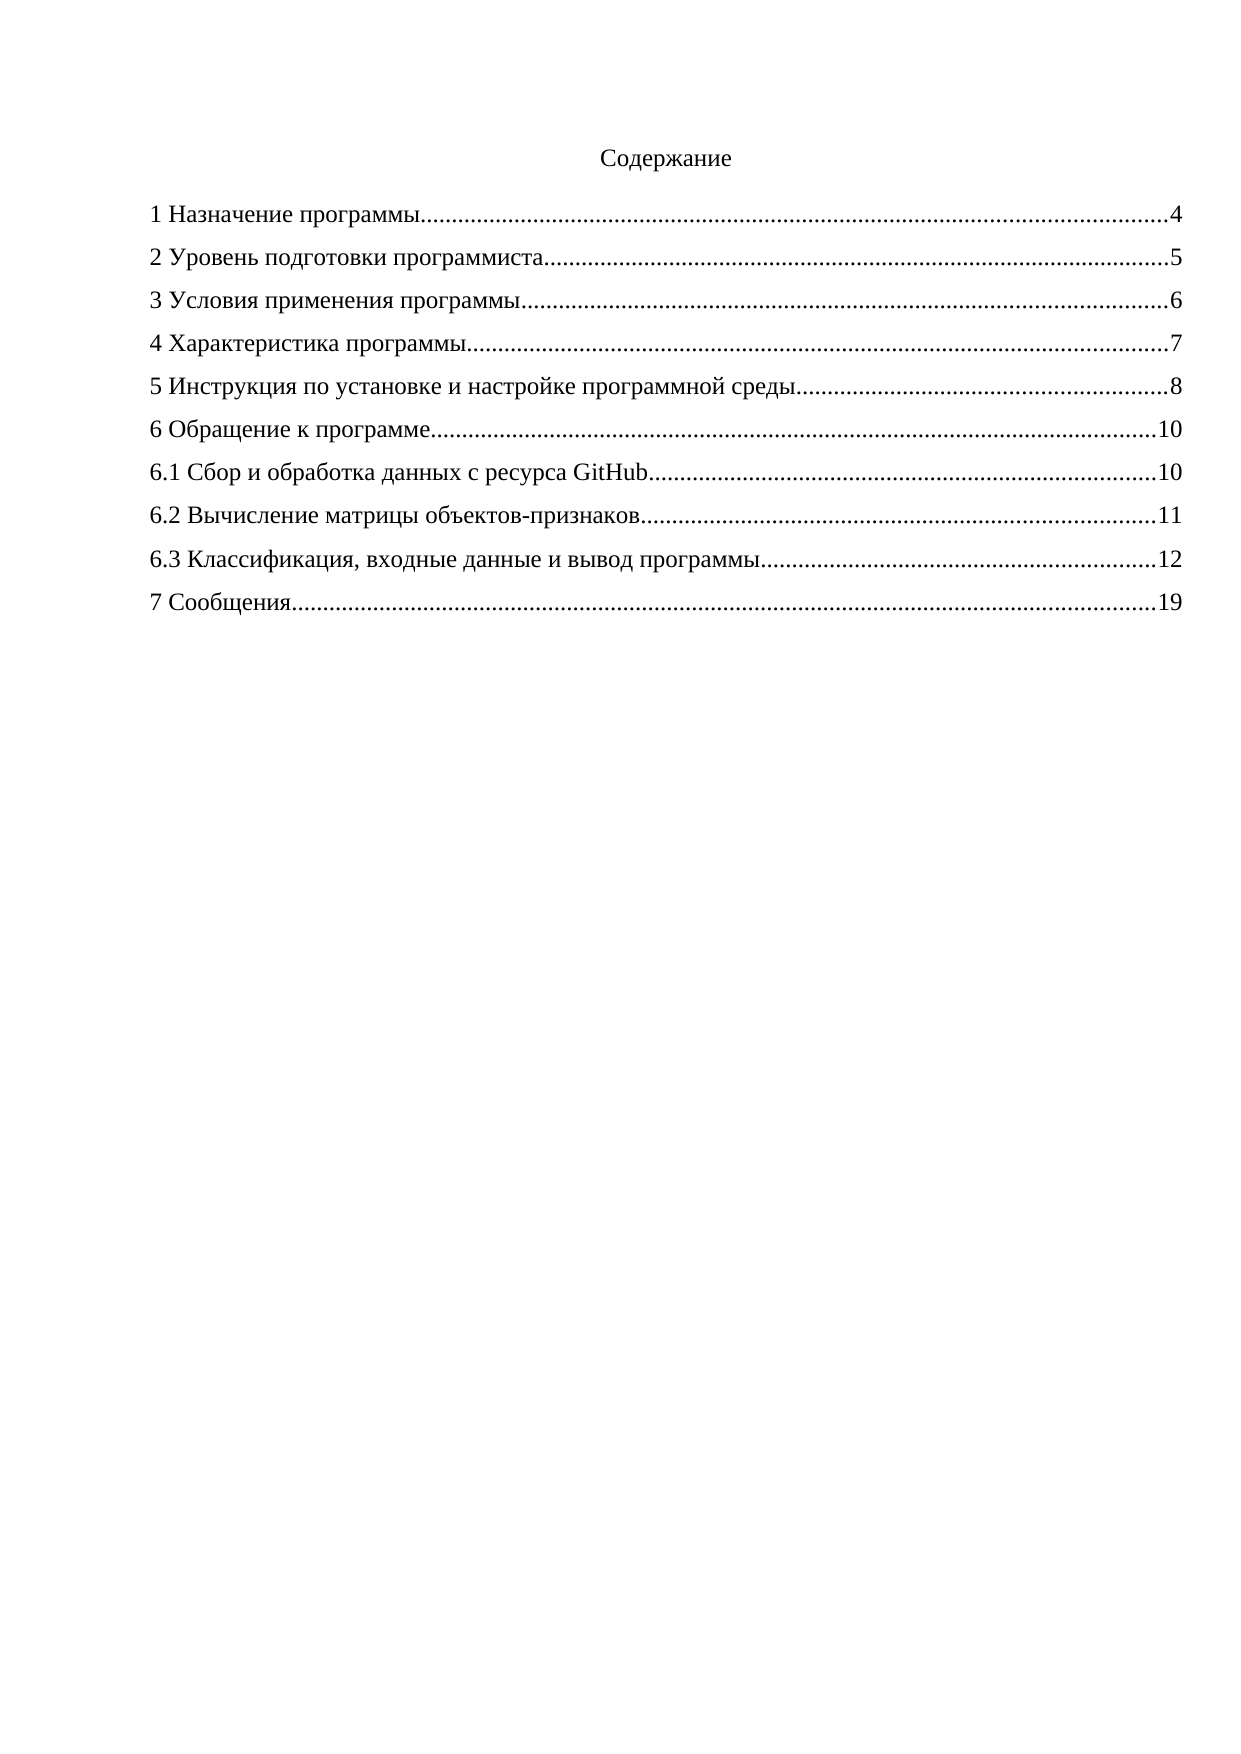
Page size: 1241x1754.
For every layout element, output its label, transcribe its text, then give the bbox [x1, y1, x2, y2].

text 1 Назначение программы 4 [149, 199, 1182, 227]
text 6.3 Классификация, входные данные и вывод программы 12 [149, 544, 1182, 572]
text 5 Инструкция по установке и настройке программной среды 8 [149, 371, 1182, 400]
text 4 Характеристика программы 7 [149, 328, 1182, 357]
text 6.1 Сбор и обработка данных с ресурса GitHub 10 [149, 457, 1182, 486]
text 6.2 Вычисление матрицы объектов-признаков 11 [149, 501, 1182, 529]
text 2 Уровень подготовки программиста 5 [149, 242, 1182, 271]
text 3 Условия применения программы 6 [149, 285, 1182, 314]
text 6 Обращение к программе 10 [149, 414, 1182, 443]
text 7 Сообщения 19 [149, 587, 1182, 616]
subtitle Содержание [149, 143, 1182, 172]
